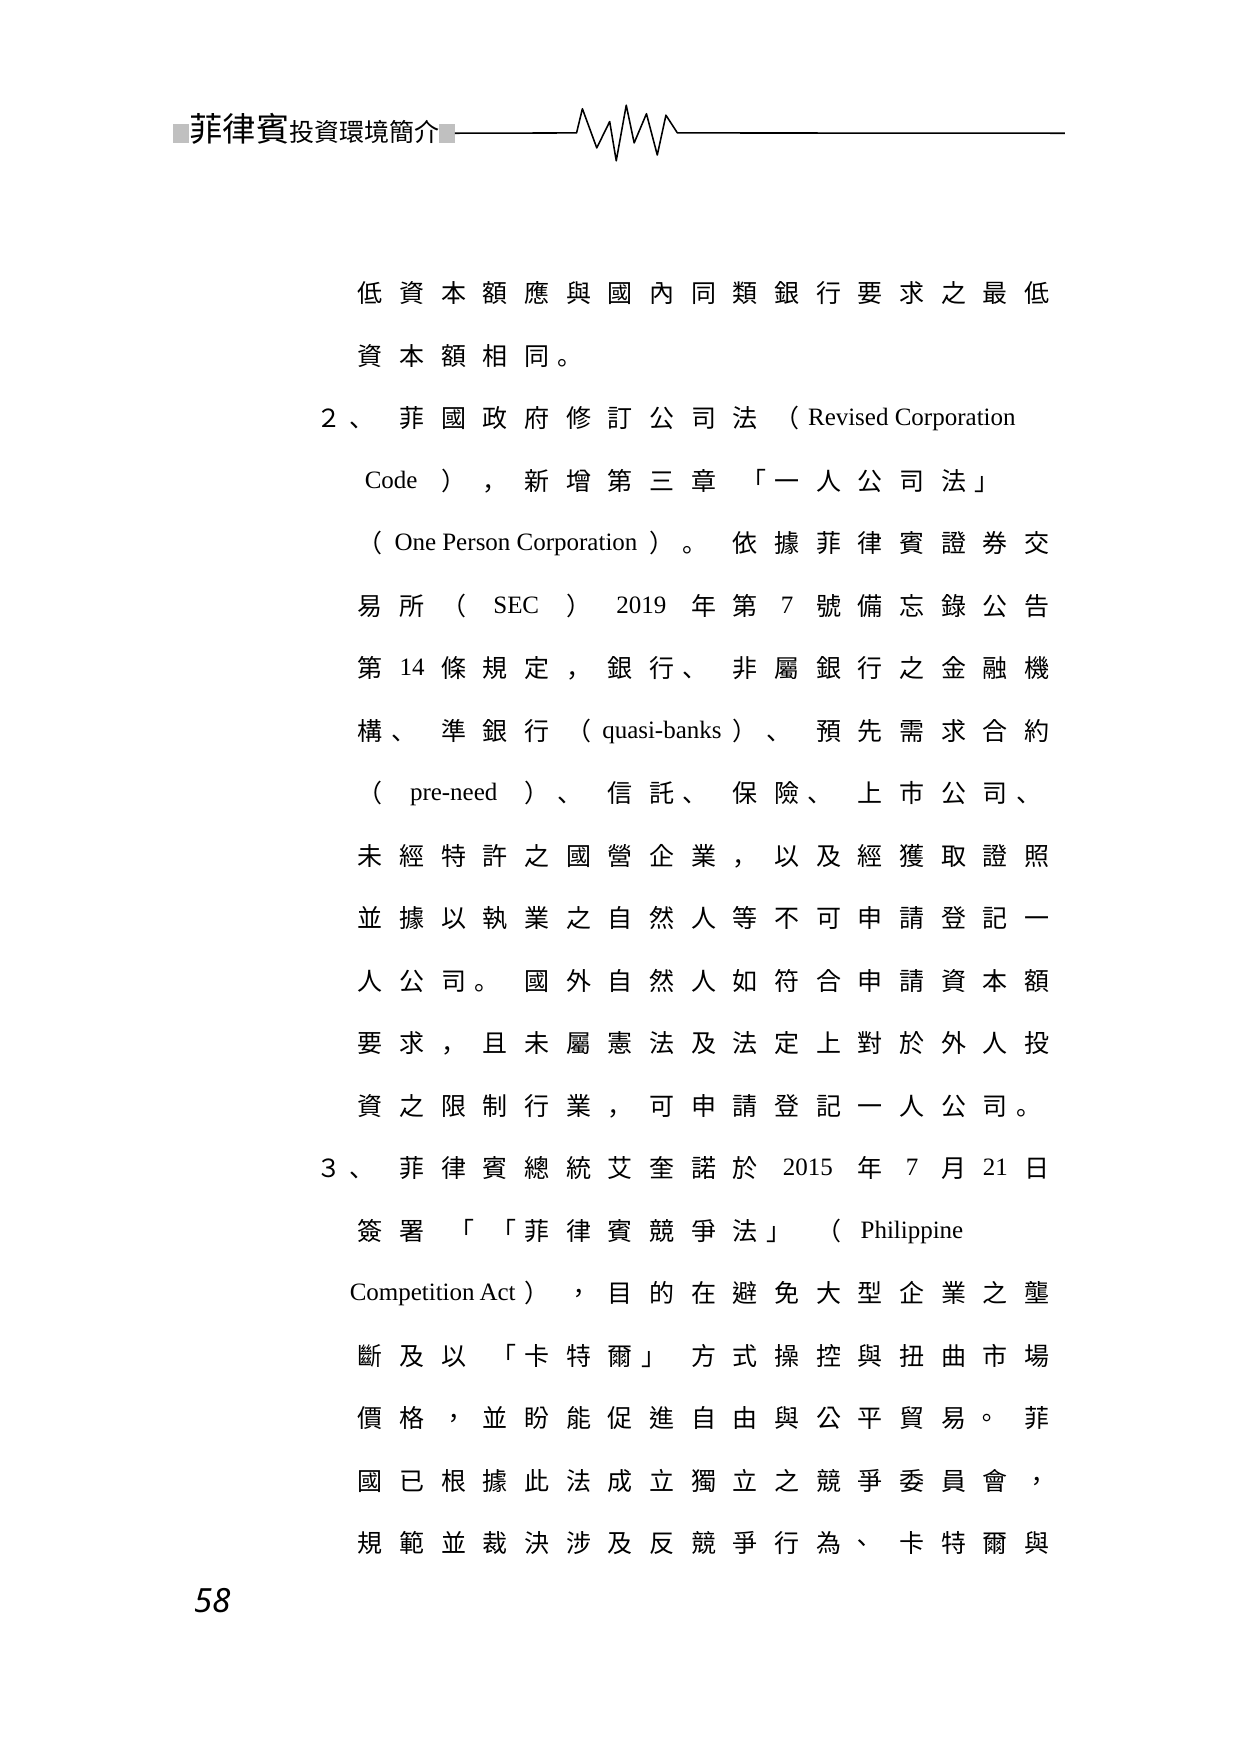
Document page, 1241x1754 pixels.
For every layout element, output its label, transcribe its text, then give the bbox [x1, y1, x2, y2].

text ２、菲國政府修訂公司法（Revised Corporation Code），新增第三章「一人公司法」（One Person Corporation）。依據菲律賓證券交易所（SEC）2019年第7號備忘錄公告第14條規定，銀行、非屬銀行之金融機構、準銀行（quasi-banks）、預先需求合約（pre-need）、信託、保險、上市公司、未經特許之國營企業，以及經獲取證照並據以執業之自然人等不可申請登記一人公司。國外自然人如符合申請資本額要求，且未屬憲法及法定上對於外人投資之限制行業，可申請登記一人公司。 [281, 375, 1058, 1125]
text ３、菲律賓總統艾奎諾於2015年7月21日簽署「「菲律賓競爭法」（Philippine Competition Act），目的在避免大型企業之壟斷及以「卡特爾」方式操控與扭曲市場價格，並盼能促進自由與公平貿易。菲國已根據此法成立獨立之競爭委員會，規範並裁決涉及反競爭行為、卡特爾與 [281, 1125, 1058, 1563]
text 低資本額應與國內同類銀行要求之最低資本額相同。 [281, 250, 1058, 375]
